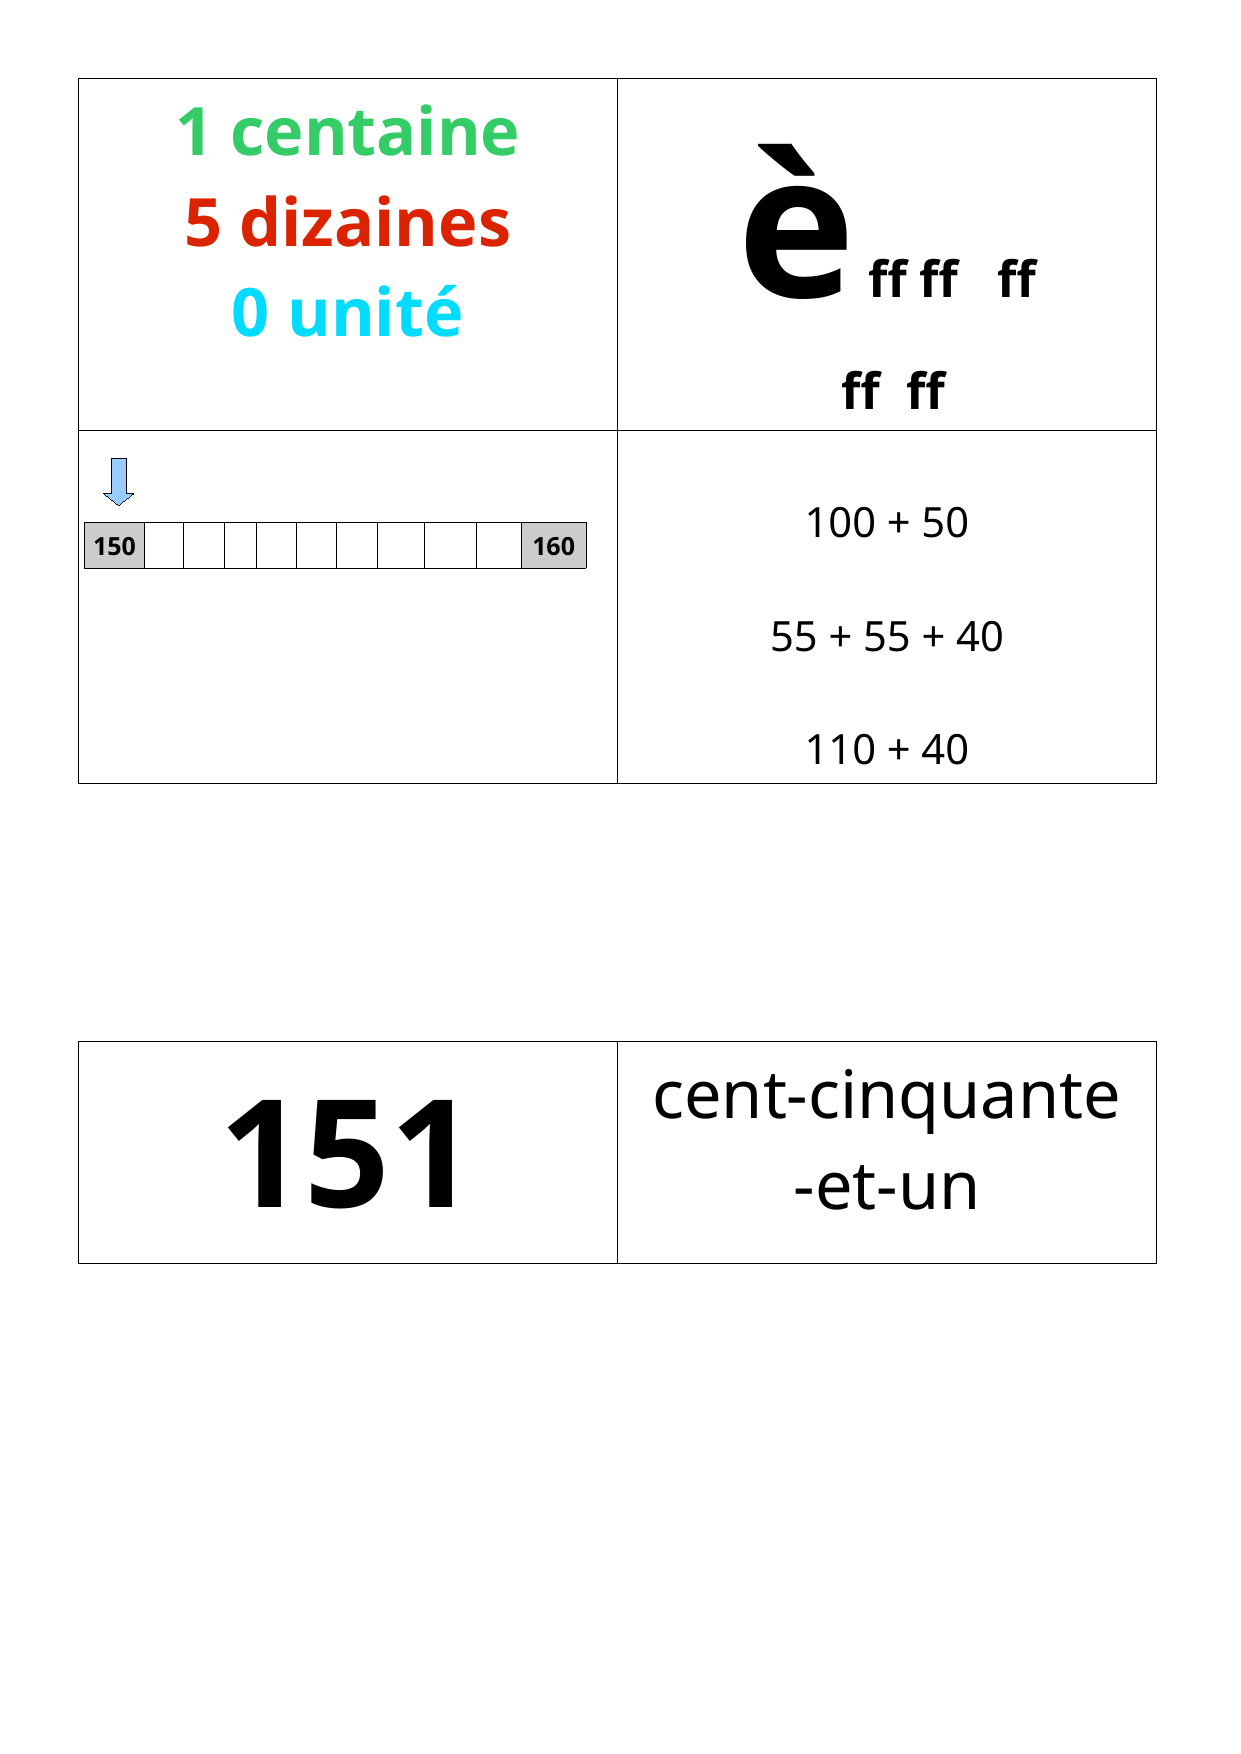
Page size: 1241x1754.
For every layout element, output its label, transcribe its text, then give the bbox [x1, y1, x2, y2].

table_cell 100 + 50 55 + 55 + 40 110 + 40 [618, 431, 1156, 782]
table_header cent-cinquante -et-un [618, 1042, 1156, 1263]
table_header [297, 523, 336, 568]
table_header [477, 523, 521, 568]
table_cell è ff ff ff ff ff [618, 79, 1156, 430]
table_cell [79, 431, 617, 782]
table_header [337, 523, 377, 568]
table_header [225, 523, 256, 568]
table_header [425, 523, 476, 568]
table_header 160 [522, 523, 586, 568]
table_header [184, 523, 224, 568]
table_cell 1 centaine 5 dizaines 0 unité [79, 79, 617, 430]
table_header [145, 523, 183, 568]
table_header [378, 523, 424, 568]
table_header 151 [79, 1042, 617, 1263]
table_header [257, 523, 296, 568]
table_header 150 [85, 523, 144, 568]
